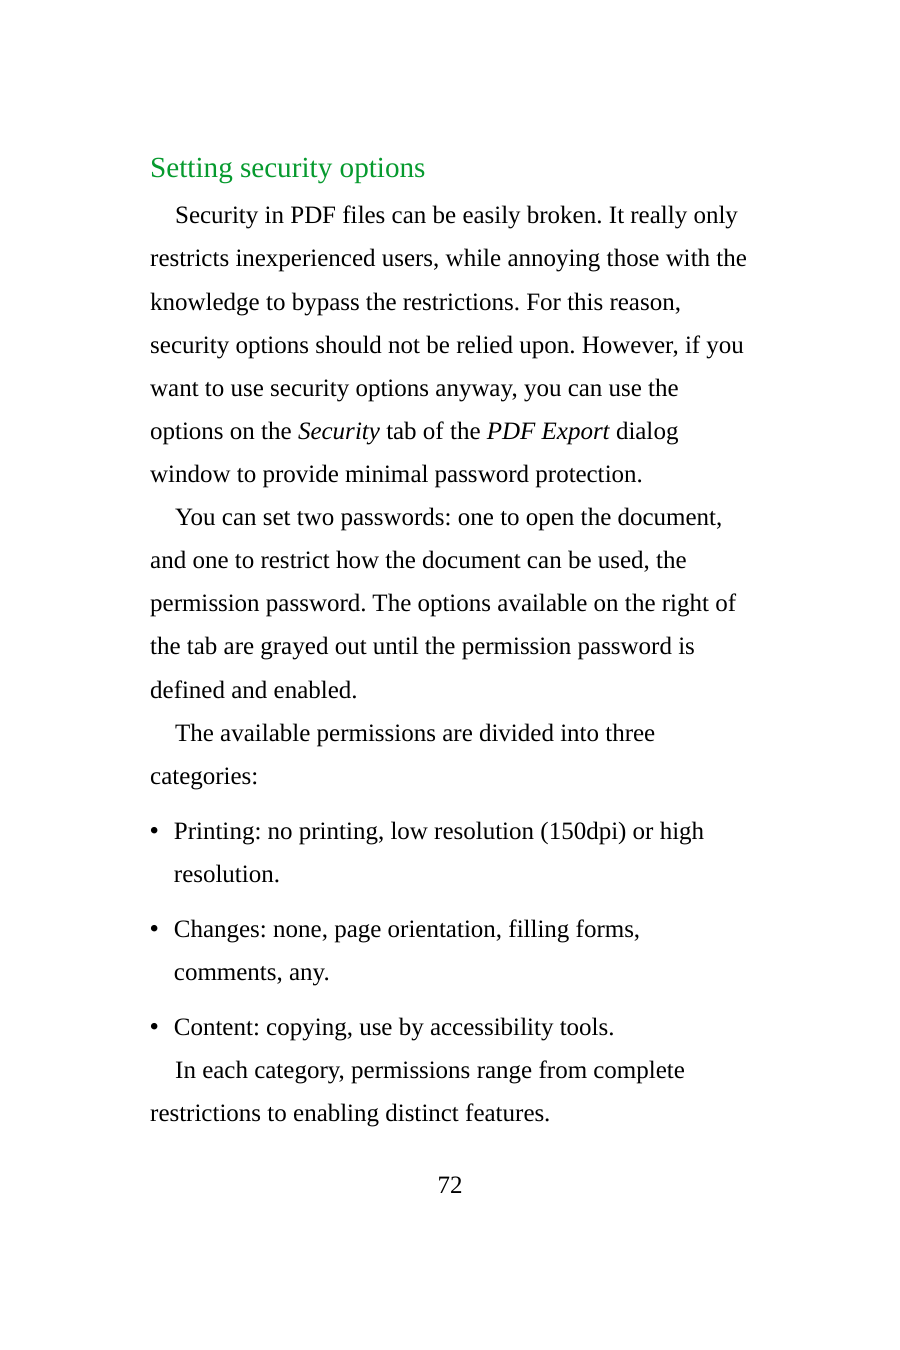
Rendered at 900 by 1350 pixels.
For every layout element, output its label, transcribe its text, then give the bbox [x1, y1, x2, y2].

subtitle Setting security options [150, 150, 750, 183]
text In each category, permissions range from complete restrictions to enabling distinct features. [150, 1055, 750, 1127]
text The available permissions are divided into three categories: [150, 718, 750, 790]
list Changes: none, page orientation, filling forms, comments, any. [150, 914, 750, 986]
list Printing: no printing, low resolution (150dpi) or high resolution. [150, 816, 750, 888]
text You can set two passwords: one to open the document, and one to restrict how the document can be used, the permission password. The options available on the right of the tab are grayed out until the permission password is defined and enabled. [150, 502, 750, 703]
text Security in PDF files can be easily broken. It really only restricts inexperienced users, while annoying those with the knowledge to bypass the restrictions. For this reason, security options should not be relied upon. However, if you want to use security options anyway, you can use the options on the Security tab of the PDF Export dialog window to provide minimal password protection. [150, 200, 750, 488]
list Content: copying, use by accessibility tools. [150, 1012, 750, 1041]
